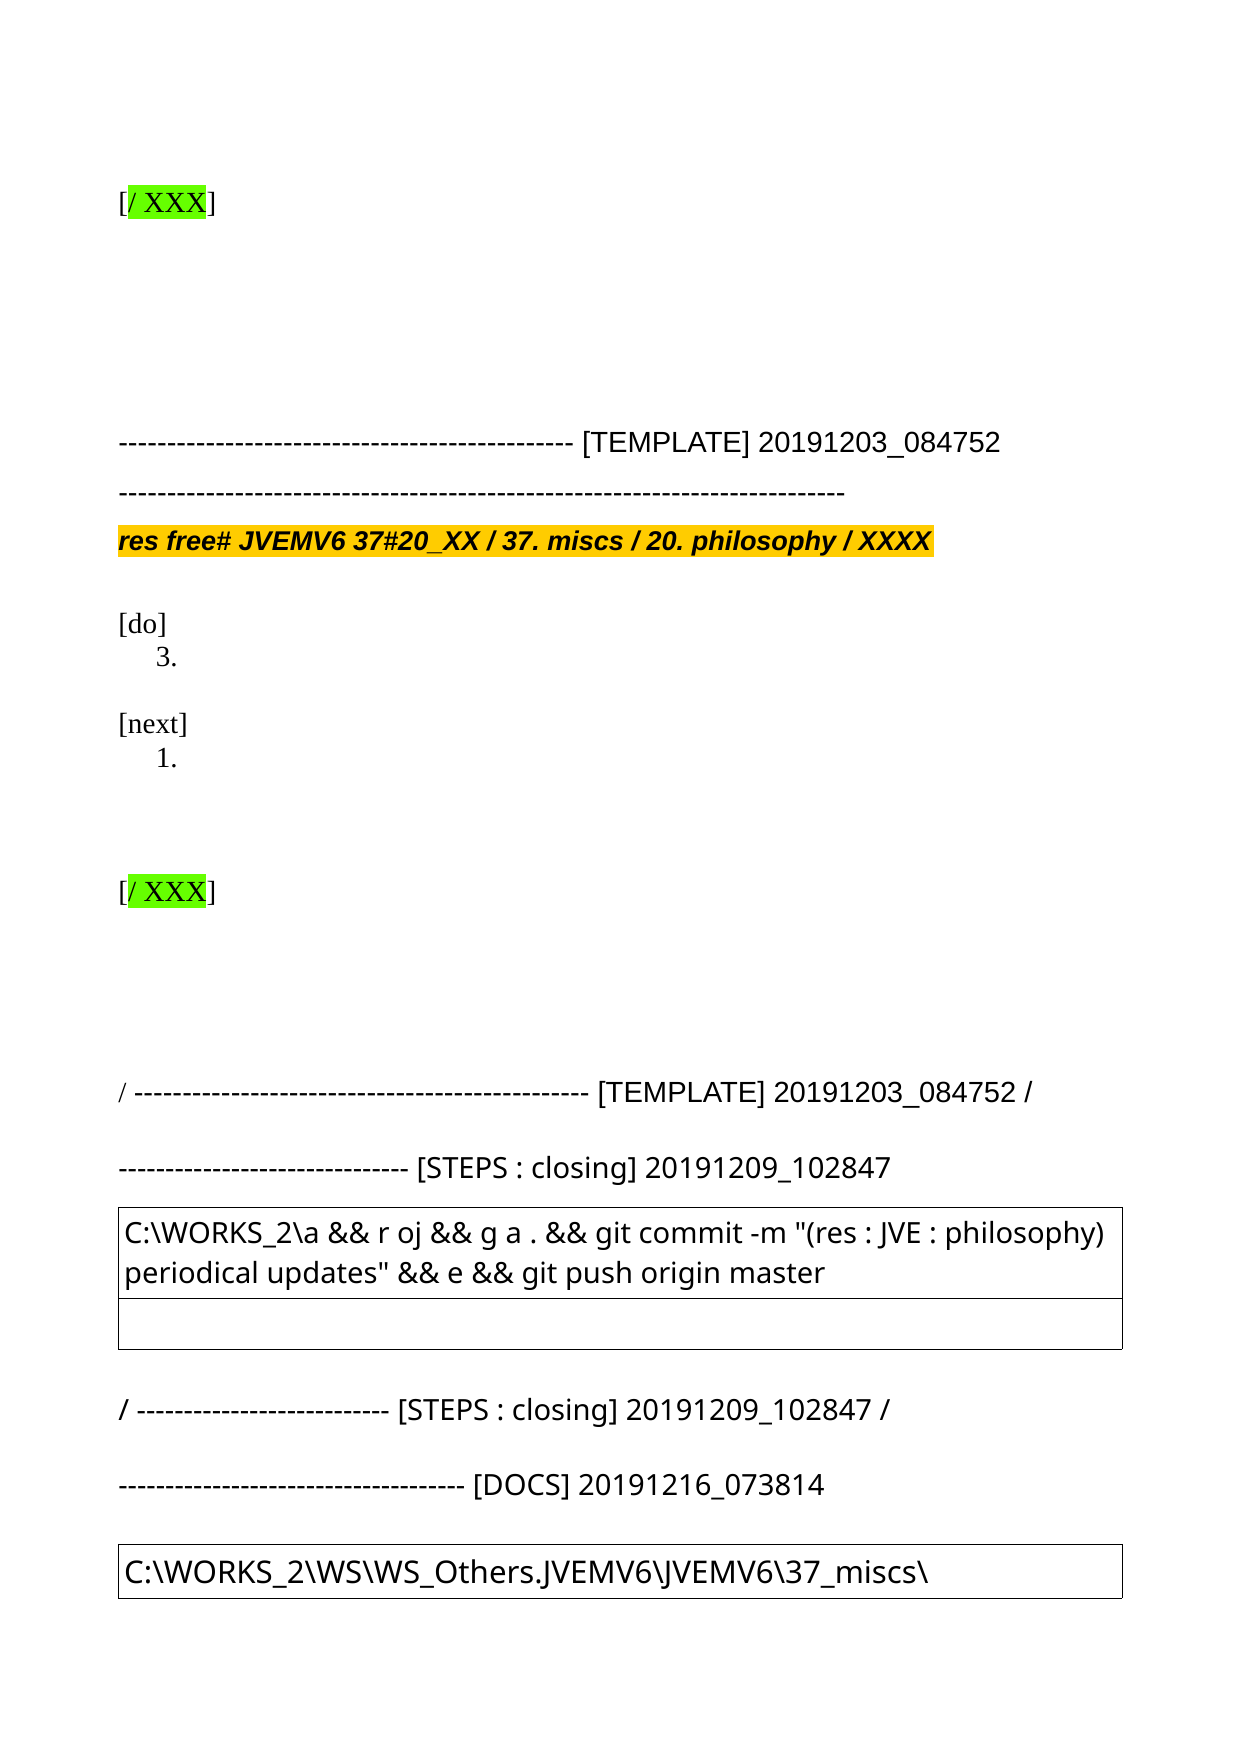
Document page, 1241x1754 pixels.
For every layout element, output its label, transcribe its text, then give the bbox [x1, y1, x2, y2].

text ------------------------------------- [DOCS] 20191216_073814 [118, 1464, 1122, 1504]
text [next] [118, 706, 1122, 740]
text [/ XXX] [118, 874, 1122, 908]
text ----------------------------------------------- [TEMPLATE] 20191203_084752 [118, 425, 1122, 458]
text / ----------------------------------------------- [TEMPLATE] 20191203_084752 / [118, 1075, 1122, 1109]
text / --------------------------- [STEPS : closing] 20191209_102847 / [118, 1389, 1122, 1428]
text [/ XXX] [118, 185, 1122, 219]
table_header C:\WORKS_2\a && r oj && g a . && git commit -m "(res : JVE : philosophy) periodical updates" && e && git push origin master [119, 1208, 1122, 1298]
text --------------------------------------------------------------------------- [118, 475, 1122, 509]
text [do] [118, 606, 1122, 639]
text ------------------------------- [STEPS : closing] 20191209_102847 [118, 1147, 1122, 1187]
table_header C:\WORKS_2\WS\WS_Others.JVEMV6\JVEMV6\37_miscs\ [119, 1545, 1122, 1598]
table_cell [119, 1299, 1122, 1349]
text res free# JVEMV6 37#20_XX / 37. miscs / 20. philosophy / XXXX [118, 525, 1122, 557]
